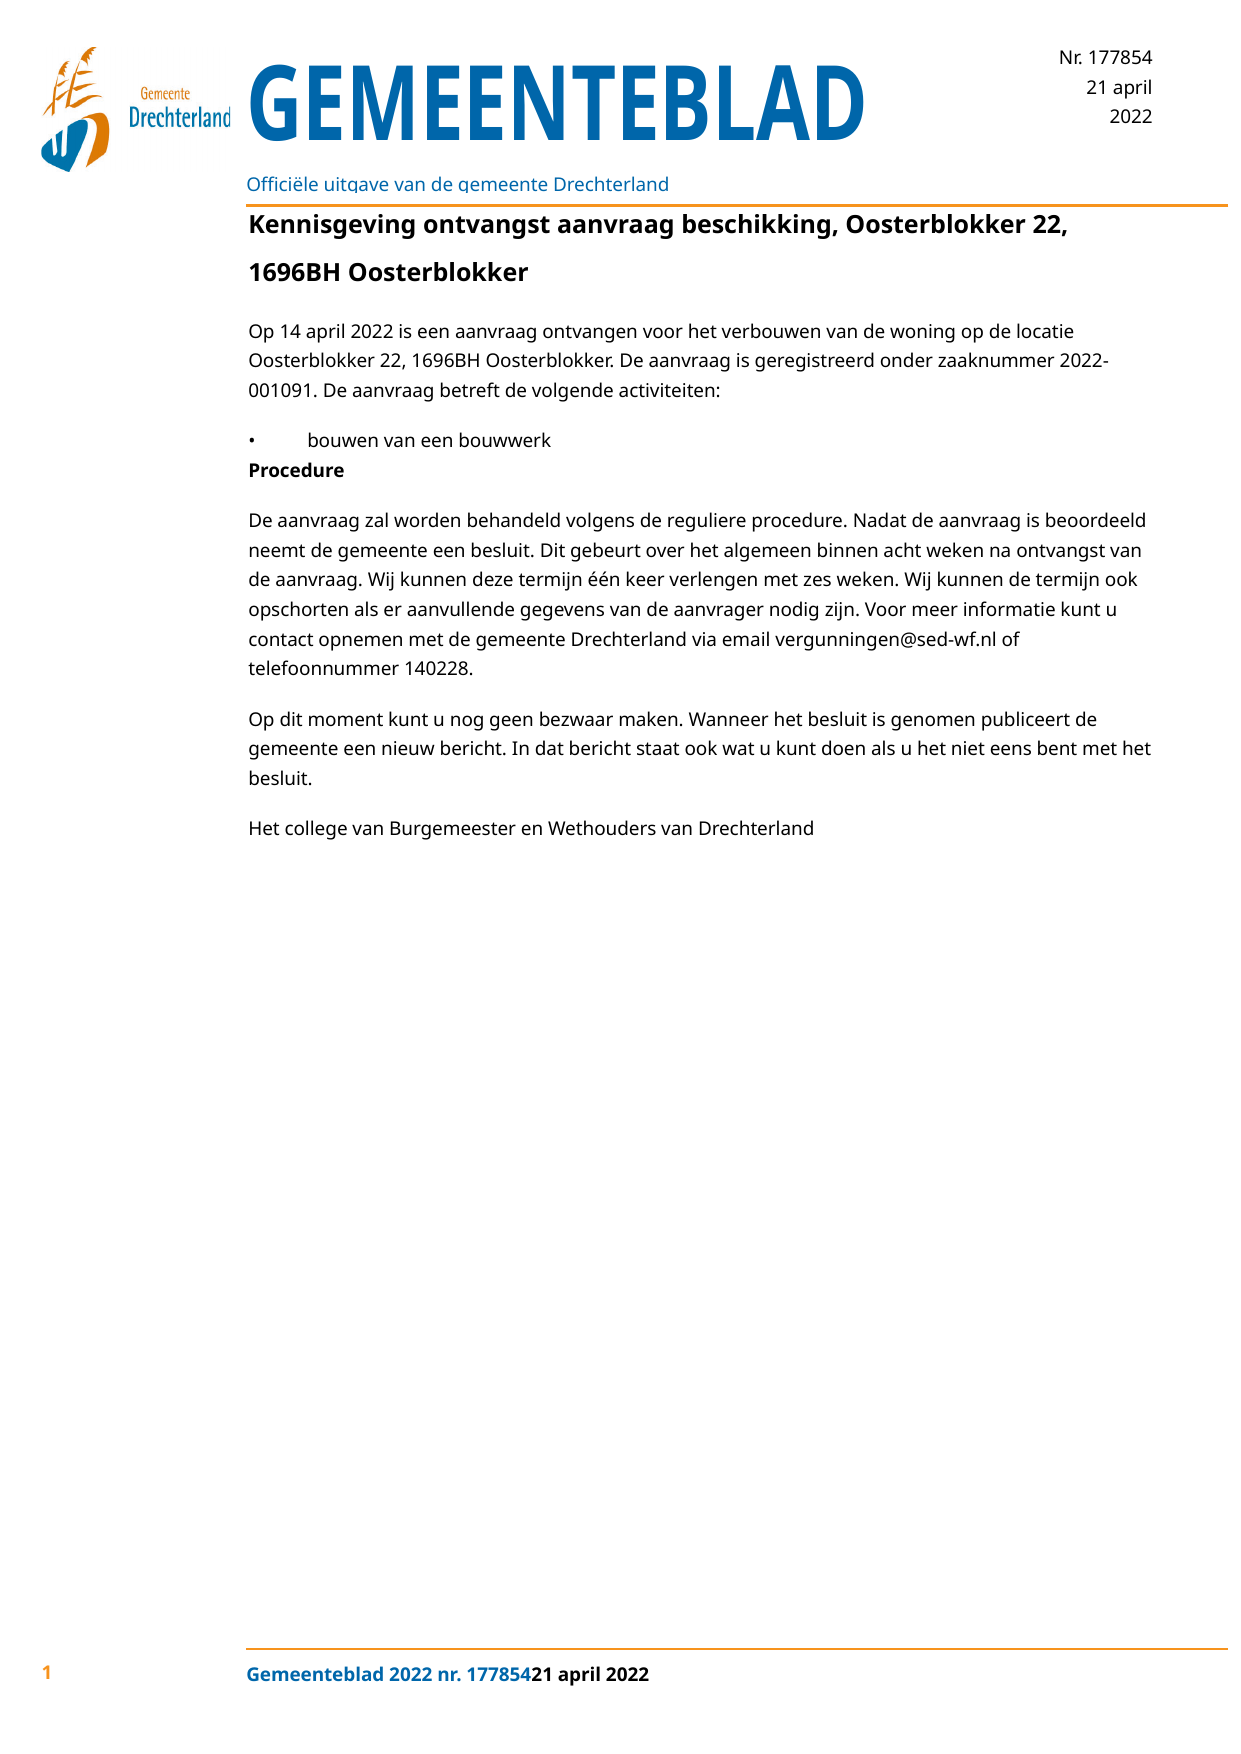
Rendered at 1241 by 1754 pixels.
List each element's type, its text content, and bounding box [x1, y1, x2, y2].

text De aanvraag zal worden behandeld volgens de reguliere procedure. Nadat de aanvraag is beoordeeld neemt de gemeente een besluit. Dit gebeurt over het algemeen binnen acht weken na ontvangst van de aanvraag. Wij kunnen deze termijn één keer verlengen met zes weken. Wij kunnen de termijn ook opschorten als er aanvullende gegevens van de aanvrager nodig zijn. Voor meer informatie kunt u contact opnemen met de gemeente Drechterland via email vergunningen@sed-wf.nl of telefoonnummer 140228. [248, 507, 1152, 681]
text Het college van Burgemeester en Wethouders van Drechterland [248, 815, 1152, 841]
text Procedure [248, 457, 1152, 483]
picture [41, 47, 231, 172]
text Op dit moment kunt u nog geen bezwaar maken. Wanneer het besluit is genomen publiceert de gemeente een nieuw bericht. In dat bericht staat ook wat u kunt doen als u het niet eens bent met het besluit. [248, 706, 1152, 791]
picture [41, 158, 64, 172]
picture [226, 115, 231, 124]
list bouwen van een bouwwerk [248, 427, 1152, 453]
text Op 14 april 2022 is een aanvraag ontvangen voor het verbouwen van de woning op de locatie Oosterblokker 22, 1696BH Oosterblokker. De aanvraag is geregistreerd onder zaaknummer 2022-001091. De aanvraag betreft de volgende activiteiten: [248, 318, 1152, 403]
text Kennisgeving ontvangst aanvraag beschikking, Oosterblokker 22, 1696BH Oosterblokker [248, 207, 1152, 288]
